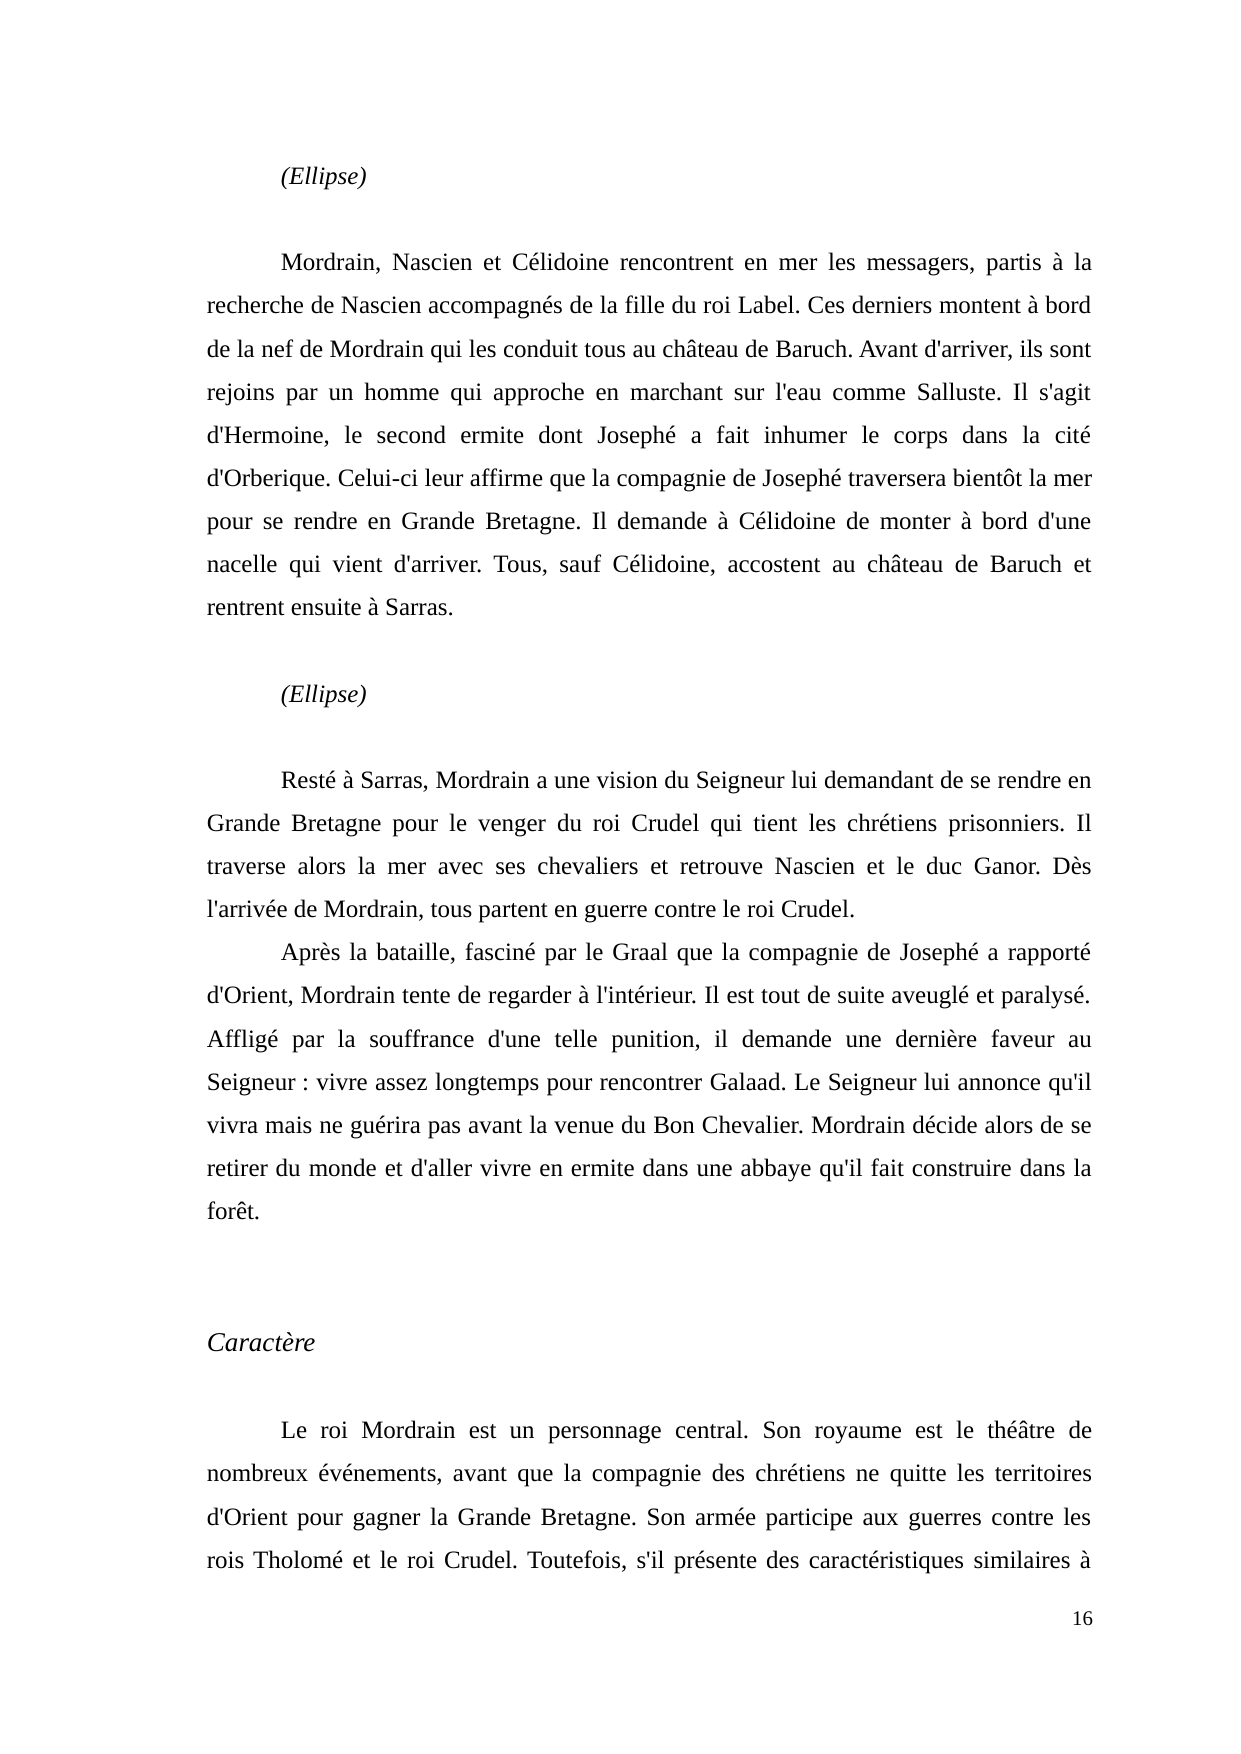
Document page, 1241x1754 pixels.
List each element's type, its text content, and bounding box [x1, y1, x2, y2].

text Mordrain, Nascien et Célidoine rencontrent en mer les messagers, partis à la recherche de Nascien accompagnés de la fille du roi Label. Ces derniers montent à bord de la nef de Mordrain qui les conduit tous au château de Baruch. Avant d'arriver, ils sont rejoins par un homme qui approche en marchant sur l'eau comme Salluste. Il s'agit d'Hermoine, le second ermite dont Josephé a fait inhumer le corps dans la cité d'Orberique. Celui-ci leur affirme que la compagnie de Josephé traversera bientôt la mer pour se rendre en Grande Bretagne. Il demande à Célidoine de monter à bord d'une nacelle qui vient d'arriver. Tous, sauf Célidoine, accostent au château de Baruch et rentrent ensuite à Sarras. [207, 247, 1093, 621]
text Le roi Mordrain est un personnage central. Son royaume est le théâtre de nombreux événements, avant que la compagnie des chrétiens ne quitte les territoires d'Orient pour gagner la Grande Bretagne. Son armée participe aux guerres contre les rois Tholomé et le roi Crudel. Toutefois, s'il présente des caractéristiques similaires à [207, 1415, 1093, 1573]
text Caractère [207, 1326, 1093, 1357]
text Resté à Sarras, Mordrain a une vision du Seigneur lui demandant de se rendre en Grande Bretagne pour le venger du roi Crudel qui tient les chrétiens prisonniers. Il traverse alors la mer avec ses chevaliers et retrouve Nascien et le duc Ganor. Dès l'arrivée de Mordrain, tous partent en guerre contre le roi Crudel. [207, 765, 1093, 923]
text (Ellipse) [207, 161, 1093, 190]
text Après la bataille, fasciné par le Graal que la compagnie de Josephé a rapporté d'Orient, Mordrain tente de regarder à l'intérieur. Il est tout de suite aveuglé et paralysé. Affligé par la souffrance d'une telle punition, il demande une dernière faveur au Seigneur : vivre assez longtemps pour rencontrer Galaad. Le Seigneur lui annonce qu'il vivra mais ne guérira pas avant la venue du Bon Chevalier. Mordrain décide alors de se retirer du monde et d'aller vivre en ermite dans une abbaye qu'il fait construire dans la forêt. [207, 937, 1093, 1225]
text (Ellipse) [207, 679, 1093, 707]
